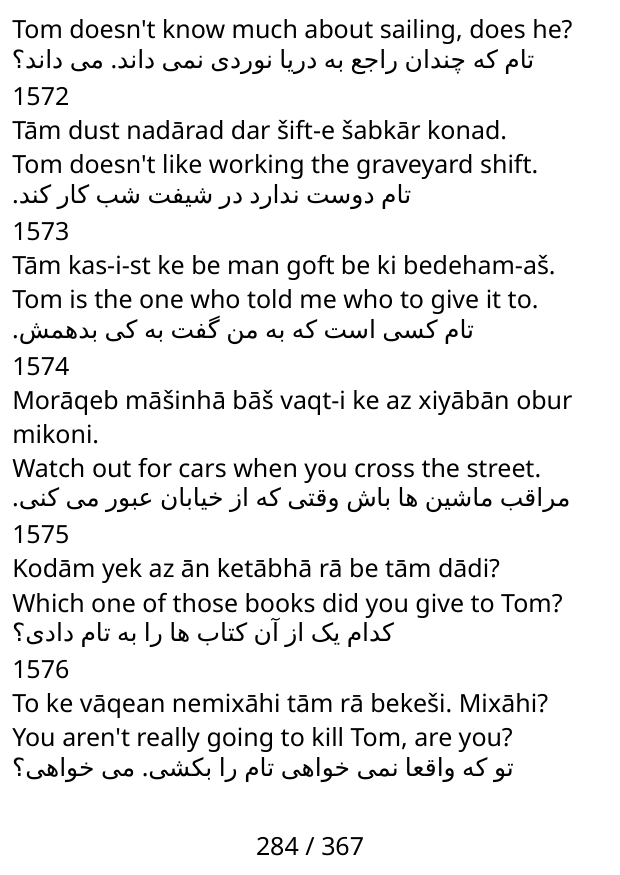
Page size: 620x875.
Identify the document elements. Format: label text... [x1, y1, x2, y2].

text Tom is the one who told me who to give it to. [12, 282, 607, 316]
text Tom doesn't like working the graveyard shift. [12, 147, 607, 181]
text Tom doesn't know much about sailing, does he? [12, 12, 607, 46]
text Tām kas-i-st ke be man goft be ki bedeham-aš. [12, 247, 607, 282]
text 1576 [12, 652, 607, 686]
text تام که چندان راجع به دریا نوردی نمی داند. می داند؟ [12, 46, 607, 79]
text Kodām yek az ān ketāb‌hā rā be tām dādi? [12, 551, 607, 585]
text مراقب ماشین ها باش وقتی که از خیابان عبور می کنی. [12, 484, 607, 517]
text Tām dust nadārad dar šift-e šabkār konad. [12, 113, 607, 147]
text تو که واقعا نمی خواهی تام را بکشی. می خواهی؟ [12, 754, 607, 787]
text تام کسی است که به من گفت به کی بدهمش. [12, 316, 607, 348]
text Morāqeb māšin‌hā bāš vaqt-i ke az xiyābān obur mi‌koni. [12, 382, 607, 450]
text کدام یک از آن کتاب ها را به تام دادی؟ [12, 619, 607, 652]
text 1574 [12, 348, 607, 382]
text You aren't really going to kill Tom, are you? [12, 720, 607, 754]
text تام دوست ندارد در شیفت شب کار کند. [12, 181, 607, 213]
text 1572 [12, 79, 607, 113]
text 1573 [12, 213, 607, 247]
text 1575 [12, 517, 607, 551]
text Which one of those books did you give to Tom? [12, 585, 607, 619]
text Watch out for cars when you cross the street. [12, 450, 607, 484]
text To ke vāqean nemi‌xāhi tām rā bekeši. Mi‌xāhi? [12, 686, 607, 720]
